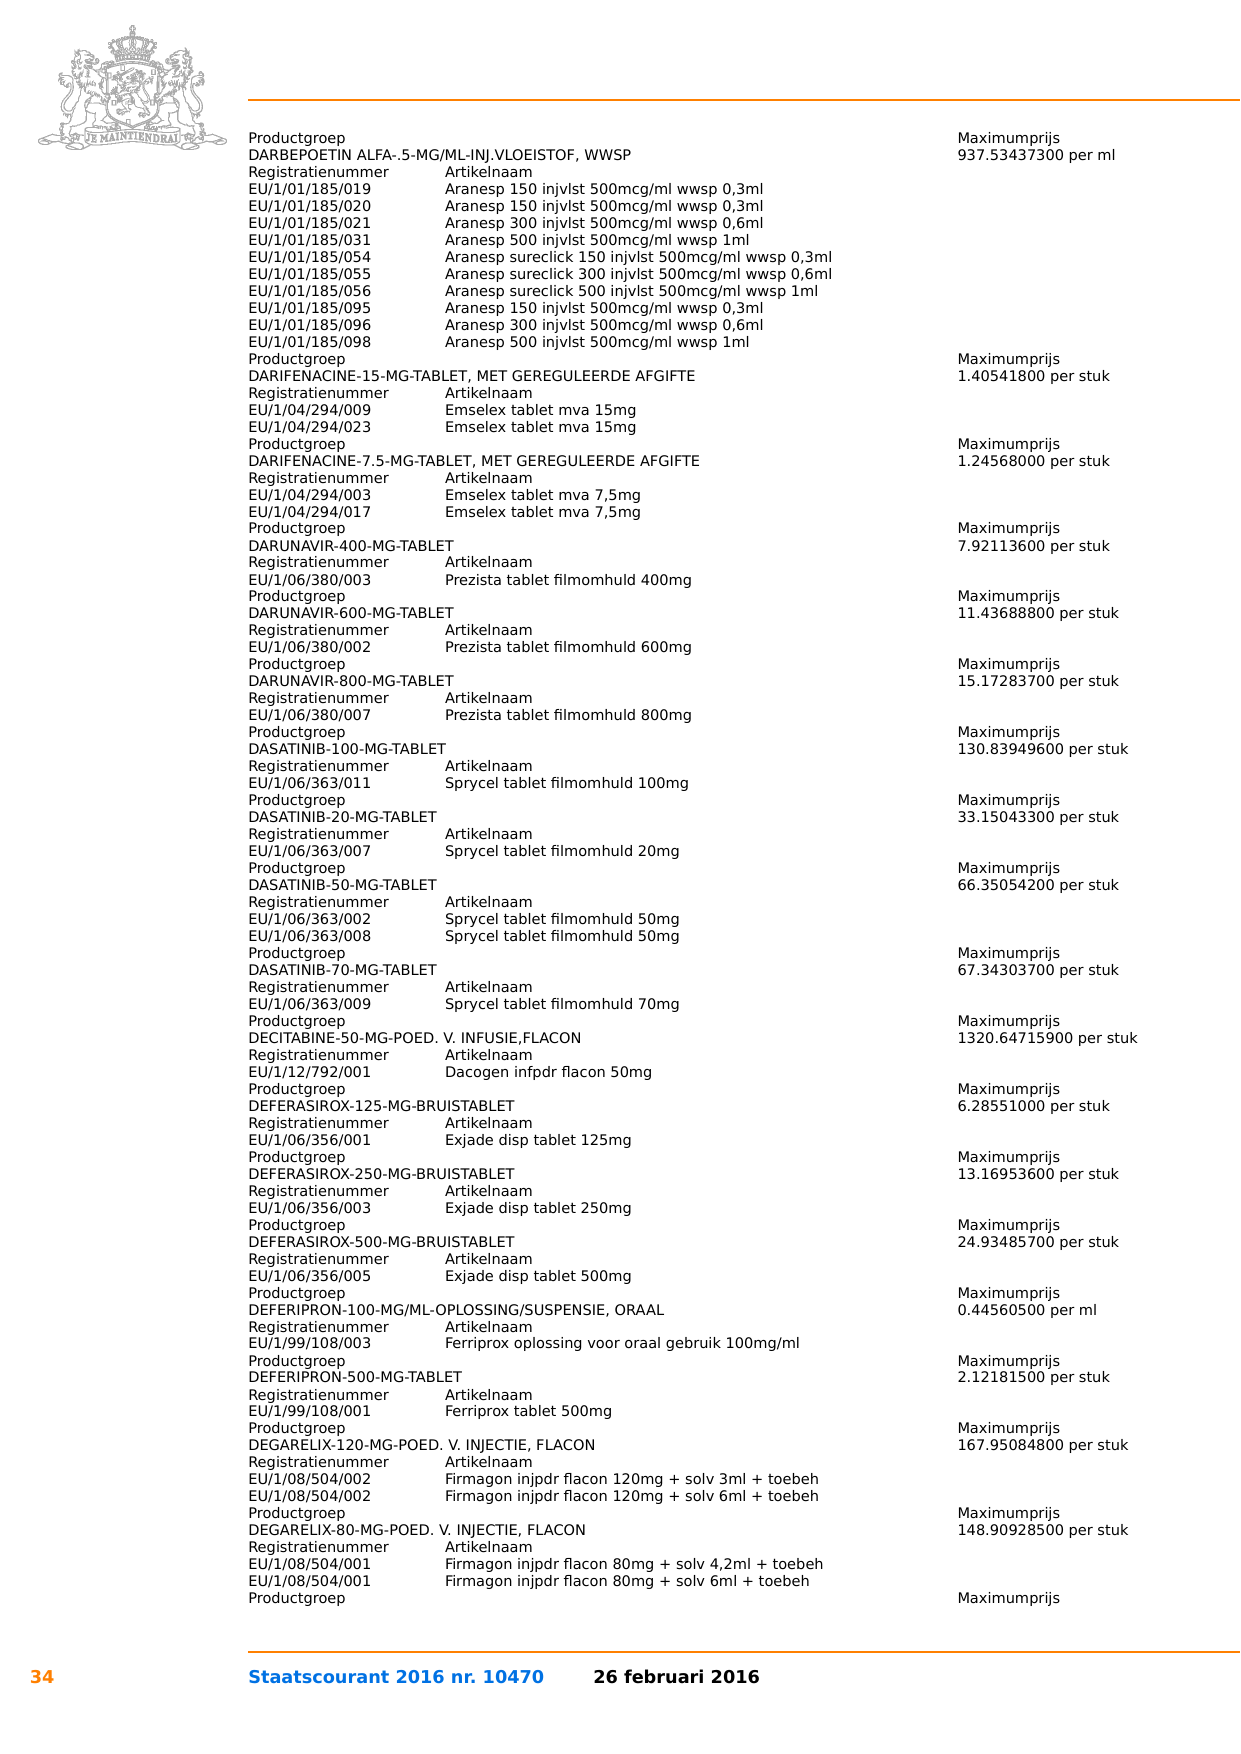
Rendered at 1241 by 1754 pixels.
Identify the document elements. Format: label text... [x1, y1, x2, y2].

table_cell [951, 1064, 1163, 1081]
table_cell Artikelnaam [439, 554, 951, 571]
picture [38, 25, 227, 150]
table_cell Aranesp sureclick 150 injvlst 500mcg/ml wwsp 0,3ml [439, 249, 951, 266]
table_cell Artikelnaam [439, 1047, 951, 1064]
table_cell [951, 1454, 1163, 1471]
table_cell Maximumprijs [951, 1081, 1163, 1098]
table_cell Registratienummer [248, 979, 439, 996]
table_cell 167.95084800 per stuk [951, 1437, 1163, 1454]
table_cell Productgroep [248, 1217, 439, 1233]
table_cell Prezista tablet filmomhuld 400mg [439, 571, 951, 588]
table_cell [951, 215, 1163, 232]
table_cell Maximumprijs [951, 130, 1163, 147]
table_cell Aranesp 150 injvlst 500mcg/ml wwsp 0,3ml [439, 198, 951, 215]
table_cell [439, 130, 951, 147]
table_cell Registratienummer [248, 1047, 439, 1064]
table_cell Productgroep [248, 1420, 439, 1437]
table_cell EU/1/01/185/020 [248, 198, 439, 215]
table_cell Registratienummer [248, 1183, 439, 1199]
table_cell Artikelnaam [439, 385, 951, 402]
table_cell EU/1/04/294/009 [248, 402, 439, 418]
table_cell Exjade disp tablet 250mg [439, 1200, 951, 1217]
table_cell [951, 639, 1163, 656]
table_cell Emselex tablet mva 7,5mg [439, 486, 951, 503]
table_cell Registratienummer [248, 1319, 439, 1335]
table_cell [951, 1539, 1163, 1556]
table_cell Artikelnaam [439, 1251, 951, 1267]
table_cell DARIFENACINE-15-MG-TABLET, MET GEREGULEERDE AFGIFTE [248, 368, 951, 384]
table_cell 2.12181500 per stuk [951, 1369, 1163, 1386]
table_cell [439, 588, 951, 605]
table_cell Maximumprijs [951, 1013, 1163, 1030]
table_cell Emselex tablet mva 15mg [439, 402, 951, 418]
table_cell Productgroep [248, 520, 439, 537]
table_cell [439, 724, 951, 741]
table_cell [951, 894, 1163, 911]
table_cell Maximumprijs [951, 1285, 1163, 1301]
table_cell [439, 1505, 951, 1522]
table_cell Registratienummer [248, 690, 439, 707]
table_cell [439, 1285, 951, 1301]
table_cell Productgroep [248, 1013, 439, 1030]
table_cell EU/1/01/185/021 [248, 215, 439, 232]
table_cell [439, 1149, 951, 1166]
table_cell EU/1/12/792/001 [248, 1064, 439, 1081]
table_cell EU/1/08/504/002 [248, 1471, 439, 1488]
table_cell [951, 317, 1163, 334]
table_cell [951, 402, 1163, 418]
table_cell DECITABINE-50-MG-POED. V. INFUSIE,FLACON [248, 1030, 951, 1047]
table_cell Productgroep [248, 1353, 439, 1369]
table_cell Aranesp 500 injvlst 500mcg/ml wwsp 1ml [439, 334, 951, 351]
table_cell DEGARELIX-80-MG-POED. V. INJECTIE, FLACON [248, 1522, 951, 1539]
table_cell Sprycel tablet filmomhuld 20mg [439, 843, 951, 860]
table_cell Sprycel tablet filmomhuld 100mg [439, 775, 951, 792]
table_cell 67.34303700 per stuk [951, 962, 1163, 979]
table_cell [951, 826, 1163, 843]
table_cell EU/1/06/363/008 [248, 928, 439, 945]
table_cell Maximumprijs [951, 1149, 1163, 1166]
table_cell [951, 571, 1163, 588]
table_cell DASATINIB-100-MG-TABLET [248, 741, 951, 758]
table_cell DARUNAVIR-800-MG-TABLET [248, 673, 951, 690]
table_cell Artikelnaam [439, 979, 951, 996]
table_cell Registratienummer [248, 622, 439, 639]
table_cell Ferriprox oplossing voor oraal gebruik 100mg/ml [439, 1335, 951, 1352]
table_cell Emselex tablet mva 7,5mg [439, 504, 951, 520]
table_cell EU/1/08/504/001 [248, 1556, 439, 1573]
table_cell [951, 1200, 1163, 1217]
table_cell Artikelnaam [439, 826, 951, 843]
table_cell EU/1/06/380/007 [248, 707, 439, 724]
table_cell [951, 843, 1163, 860]
table_cell Aranesp 500 injvlst 500mcg/ml wwsp 1ml [439, 232, 951, 249]
table_cell Artikelnaam [439, 758, 951, 775]
table_cell EU/1/99/108/003 [248, 1335, 439, 1352]
table_cell EU/1/06/363/002 [248, 911, 439, 928]
table_cell Registratienummer [248, 1386, 439, 1403]
table_cell Productgroep [248, 656, 439, 673]
table_cell Productgroep [248, 860, 439, 877]
table_cell Maximumprijs [951, 724, 1163, 741]
table_cell Aranesp 300 injvlst 500mcg/ml wwsp 0,6ml [439, 215, 951, 232]
table_cell Aranesp 150 injvlst 500mcg/ml wwsp 0,3ml [439, 300, 951, 317]
table_cell EU/1/06/356/005 [248, 1268, 439, 1284]
table_cell Firmagon injpdr flacon 120mg + solv 6ml + toebeh [439, 1488, 951, 1505]
table_cell Registratienummer [248, 894, 439, 911]
table_cell Sprycel tablet filmomhuld 50mg [439, 911, 951, 928]
table_cell EU/1/99/108/001 [248, 1403, 439, 1420]
table_cell [439, 351, 951, 368]
table_cell Dacogen infpdr flacon 50mg [439, 1064, 951, 1081]
table_cell [951, 249, 1163, 266]
table_cell [439, 1420, 951, 1437]
table_cell [951, 1183, 1163, 1199]
table_cell EU/1/08/504/002 [248, 1488, 439, 1505]
table_cell Registratienummer [248, 554, 439, 571]
table_cell Sprycel tablet filmomhuld 70mg [439, 996, 951, 1013]
table_cell [951, 1335, 1163, 1352]
table_cell [951, 470, 1163, 486]
table_cell Aranesp sureclick 300 injvlst 500mcg/ml wwsp 0,6ml [439, 266, 951, 283]
table_cell Artikelnaam [439, 690, 951, 707]
table_cell [951, 334, 1163, 351]
table_cell [951, 266, 1163, 283]
table_cell Artikelnaam [439, 1115, 951, 1132]
table_cell [951, 1573, 1163, 1590]
table_cell EU/1/06/380/003 [248, 571, 439, 588]
table_cell [439, 1217, 951, 1233]
table_cell Maximumprijs [951, 1420, 1163, 1437]
table_cell EU/1/04/294/017 [248, 504, 439, 520]
table_cell Productgroep [248, 945, 439, 962]
table_cell Registratienummer [248, 826, 439, 843]
table_cell Maximumprijs [951, 860, 1163, 877]
table_cell Maximumprijs [951, 1353, 1163, 1369]
table_cell 6.28551000 per stuk [951, 1098, 1163, 1115]
table_cell Productgroep [248, 1285, 439, 1301]
table_cell Registratienummer [248, 385, 439, 402]
table_cell [951, 979, 1163, 996]
table_cell DEFERIPRON-500-MG-TABLET [248, 1369, 951, 1386]
table_cell [439, 945, 951, 962]
table_cell Maximumprijs [951, 588, 1163, 605]
table_cell Productgroep [248, 588, 439, 605]
table_cell [439, 656, 951, 673]
table_cell DASATINIB-20-MG-TABLET [248, 809, 951, 826]
table_cell [951, 758, 1163, 775]
table_cell DARBEPOETIN ALFA-.5-MG/ML-INJ.VLOEISTOF, WWSP [248, 147, 951, 164]
table_cell Productgroep [248, 792, 439, 809]
table_cell [951, 911, 1163, 928]
table_cell Artikelnaam [439, 894, 951, 911]
table_cell Productgroep [248, 1505, 439, 1522]
table_cell [951, 1115, 1163, 1132]
table_cell Maximumprijs [951, 1217, 1163, 1233]
table_cell Registratienummer [248, 1115, 439, 1132]
table_cell Registratienummer [248, 164, 439, 181]
table_cell DARUNAVIR-600-MG-TABLET [248, 605, 951, 622]
table_cell EU/1/06/363/007 [248, 843, 439, 860]
table_cell [951, 775, 1163, 792]
table_cell [951, 1132, 1163, 1149]
table_cell [439, 1590, 951, 1607]
table_cell 130.83949600 per stuk [951, 741, 1163, 758]
table_cell Artikelnaam [439, 470, 951, 486]
table_cell Emselex tablet mva 15mg [439, 419, 951, 436]
table_cell Registratienummer [248, 1539, 439, 1556]
table_cell Firmagon injpdr flacon 80mg + solv 6ml + toebeh [439, 1573, 951, 1590]
table_cell EU/1/01/185/096 [248, 317, 439, 334]
table_cell Artikelnaam [439, 1386, 951, 1403]
table_cell 66.35054200 per stuk [951, 877, 1163, 894]
table_cell [951, 928, 1163, 945]
table_cell DEFERIPRON-100-MG/ML-OPLOSSING/SUSPENSIE, ORAAL [248, 1301, 951, 1318]
table_cell EU/1/01/185/031 [248, 232, 439, 249]
table_cell 0.44560500 per ml [951, 1301, 1163, 1318]
table_cell Maximumprijs [951, 792, 1163, 809]
table_cell Artikelnaam [439, 1183, 951, 1199]
table_cell [439, 1353, 951, 1369]
table_cell DASATINIB-50-MG-TABLET [248, 877, 951, 894]
table_cell [951, 1251, 1163, 1267]
table_cell [951, 1386, 1163, 1403]
table_cell [951, 1268, 1163, 1284]
table_cell [951, 419, 1163, 436]
table_cell Productgroep [248, 724, 439, 741]
table_cell [951, 1319, 1163, 1335]
table_cell EU/1/01/185/056 [248, 283, 439, 300]
table_cell 148.90928500 per stuk [951, 1522, 1163, 1539]
table_cell Aranesp sureclick 500 injvlst 500mcg/ml wwsp 1ml [439, 283, 951, 300]
table_cell EU/1/08/504/001 [248, 1573, 439, 1590]
table_cell 937.53437300 per ml [951, 147, 1163, 164]
table_cell EU/1/06/363/011 [248, 775, 439, 792]
table_cell [951, 1403, 1163, 1420]
table_cell Productgroep [248, 351, 439, 368]
table_cell Prezista tablet filmomhuld 800mg [439, 707, 951, 724]
table_cell Registratienummer [248, 758, 439, 775]
table_cell [951, 283, 1163, 300]
table_cell EU/1/06/380/002 [248, 639, 439, 656]
table_cell 11.43688800 per stuk [951, 605, 1163, 622]
table_cell Ferriprox tablet 500mg [439, 1403, 951, 1420]
table_cell [439, 520, 951, 537]
table_cell Exjade disp tablet 500mg [439, 1268, 951, 1284]
table_cell Aranesp 300 injvlst 500mcg/ml wwsp 0,6ml [439, 317, 951, 334]
table_cell Exjade disp tablet 125mg [439, 1132, 951, 1149]
table_cell [951, 707, 1163, 724]
table_cell Registratienummer [248, 470, 439, 486]
table_cell Maximumprijs [951, 1590, 1163, 1607]
table_cell EU/1/04/294/003 [248, 486, 439, 503]
table_cell Artikelnaam [439, 1319, 951, 1335]
table_cell Prezista tablet filmomhuld 600mg [439, 639, 951, 656]
table_cell EU/1/01/185/095 [248, 300, 439, 317]
table_cell Maximumprijs [951, 1505, 1163, 1522]
table_cell 1.24568000 per stuk [951, 453, 1163, 469]
table_cell DEGARELIX-120-MG-POED. V. INJECTIE, FLACON [248, 1437, 951, 1454]
table_cell [439, 792, 951, 809]
table_cell Registratienummer [248, 1454, 439, 1471]
table_cell DEFERASIROX-500-MG-BRUISTABLET [248, 1234, 951, 1251]
table_cell EU/1/06/363/009 [248, 996, 439, 1013]
table_cell [951, 996, 1163, 1013]
table_cell Maximumprijs [951, 351, 1163, 368]
table_cell EU/1/06/356/001 [248, 1132, 439, 1149]
table_cell DEFERASIROX-125-MG-BRUISTABLET [248, 1098, 951, 1115]
table_cell Productgroep [248, 130, 439, 147]
table_cell EU/1/01/185/019 [248, 181, 439, 198]
table_cell EU/1/06/356/003 [248, 1200, 439, 1217]
table_cell Maximumprijs [951, 436, 1163, 452]
table_cell Aranesp 150 injvlst 500mcg/ml wwsp 0,3ml [439, 181, 951, 198]
table_cell EU/1/01/185/054 [248, 249, 439, 266]
table_cell 1320.64715900 per stuk [951, 1030, 1163, 1047]
table_cell [951, 1047, 1163, 1064]
table_cell [951, 232, 1163, 249]
table_cell Artikelnaam [439, 1539, 951, 1556]
table_cell [439, 860, 951, 877]
table_cell 33.15043300 per stuk [951, 809, 1163, 826]
table_cell EU/1/04/294/023 [248, 419, 439, 436]
table_cell [951, 504, 1163, 520]
table_cell EU/1/01/185/098 [248, 334, 439, 351]
table_cell Sprycel tablet filmomhuld 50mg [439, 928, 951, 945]
table_cell [951, 198, 1163, 215]
table_cell Maximumprijs [951, 945, 1163, 962]
table_cell [951, 486, 1163, 503]
table_cell Registratienummer [248, 1251, 439, 1267]
table_cell 13.16953600 per stuk [951, 1166, 1163, 1183]
table_cell Firmagon injpdr flacon 80mg + solv 4,2ml + toebeh [439, 1556, 951, 1573]
table_cell Maximumprijs [951, 520, 1163, 537]
table_cell [951, 690, 1163, 707]
table_cell Firmagon injpdr flacon 120mg + solv 3ml + toebeh [439, 1471, 951, 1488]
table_cell [951, 554, 1163, 571]
table_cell Productgroep [248, 1149, 439, 1166]
table_cell 24.93485700 per stuk [951, 1234, 1163, 1251]
table_cell Productgroep [248, 436, 439, 452]
table_cell DARUNAVIR-400-MG-TABLET [248, 538, 951, 554]
table_cell DASATINIB-70-MG-TABLET [248, 962, 951, 979]
table_cell [951, 622, 1163, 639]
table_cell [439, 1013, 951, 1030]
table_cell 15.17283700 per stuk [951, 673, 1163, 690]
table_cell [951, 1471, 1163, 1488]
table_cell Maximumprijs [951, 656, 1163, 673]
table_cell EU/1/01/185/055 [248, 266, 439, 283]
table_cell DARIFENACINE-7.5-MG-TABLET, MET GEREGULEERDE AFGIFTE [248, 453, 951, 469]
table_cell [951, 1556, 1163, 1573]
table_cell 1.40541800 per stuk [951, 368, 1163, 384]
table_cell DEFERASIROX-250-MG-BRUISTABLET [248, 1166, 951, 1183]
table_cell [951, 300, 1163, 317]
table_cell [439, 1081, 951, 1098]
table_cell Artikelnaam [439, 1454, 951, 1471]
table_cell [951, 385, 1163, 402]
table_cell [951, 181, 1163, 198]
table_cell Artikelnaam [439, 164, 951, 181]
table_cell [439, 436, 951, 452]
table_cell Productgroep [248, 1081, 439, 1098]
table_cell [951, 1488, 1163, 1505]
table_cell Artikelnaam [439, 622, 951, 639]
table_cell [951, 164, 1163, 181]
table_cell 7.92113600 per stuk [951, 538, 1163, 554]
table_cell Productgroep [248, 1590, 439, 1607]
